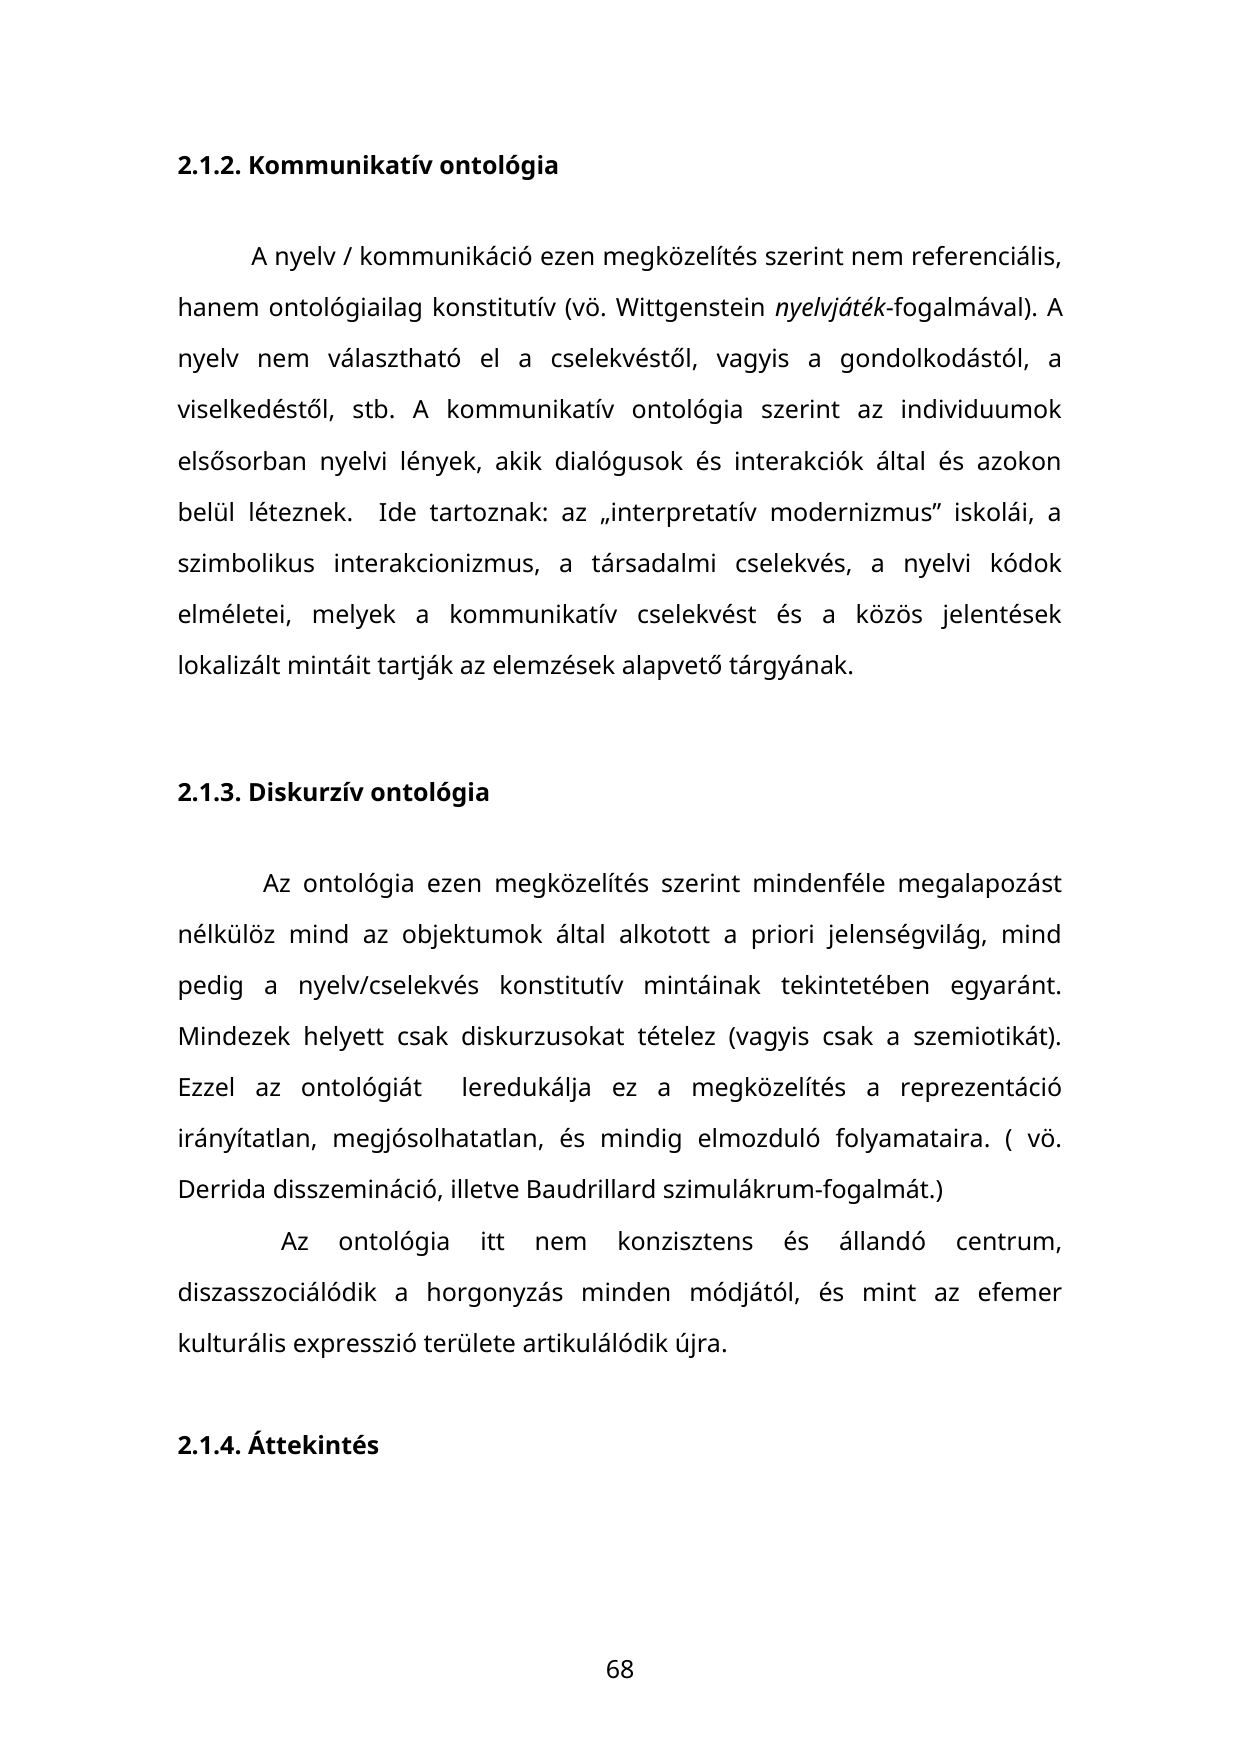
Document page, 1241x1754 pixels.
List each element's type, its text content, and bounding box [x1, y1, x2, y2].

text Az ontológia ezen megközelítés szerint mindenféle megalapozást nélkülöz mind az objektumok által alkotott a priori jelenségvilág, mind pedig a nyelv/cselekvés konstitutív mintáinak tekintetében egyaránt. Mindezek helyett csak diskurzusokat tételez (vagyis csak a szemiotikát). Ezzel az ontológiát leredukálja ez a megközelítés a reprezentáció irányítatlan, megjósolhatatlan, és mindig elmozduló folyamataira. ( vö. Derrida disszemináció, illetve Baudrillard szimulákrum-fogalmát.) [177, 866, 1063, 1206]
text Az ontológia itt nem konzisztens és állandó centrum, diszasszociálódik a horgonyzás minden módjától, és mint az efemer kulturális expresszió területe artikulálódik újra. [177, 1223, 1063, 1359]
text 2.1.4. Áttekintés [177, 1427, 1063, 1461]
subtitle 2.1.2. Kommunikatív ontológia [177, 148, 1063, 182]
text A nyelv / kommunikáció ezen megközelítés szerint nem referenciális, hanem ontológiailag konstitutív (vö. Wittgenstein nyelvjáték-fogalmával). A nyelv nem választható el a cselekvéstől, vagyis a gondolkodástól, a viselkedéstől, stb. A kommunikatív ontológia szerint az individuumok elsősorban nyelvi lények, akik dialógusok és interakciók által és azokon belül léteznek. Ide tartoznak: az „interpretatív modernizmus” iskolái, a szimbolikus interakcionizmus, a társadalmi cselekvés, a nyelvi kódok elméletei, melyek a kommunikatív cselekvést és a közös jelentések lokalizált mintáit tartják az elemzések alapvető tárgyának. [177, 239, 1063, 681]
subtitle 2.1.3. Diskurzív ontológia [177, 774, 1063, 808]
